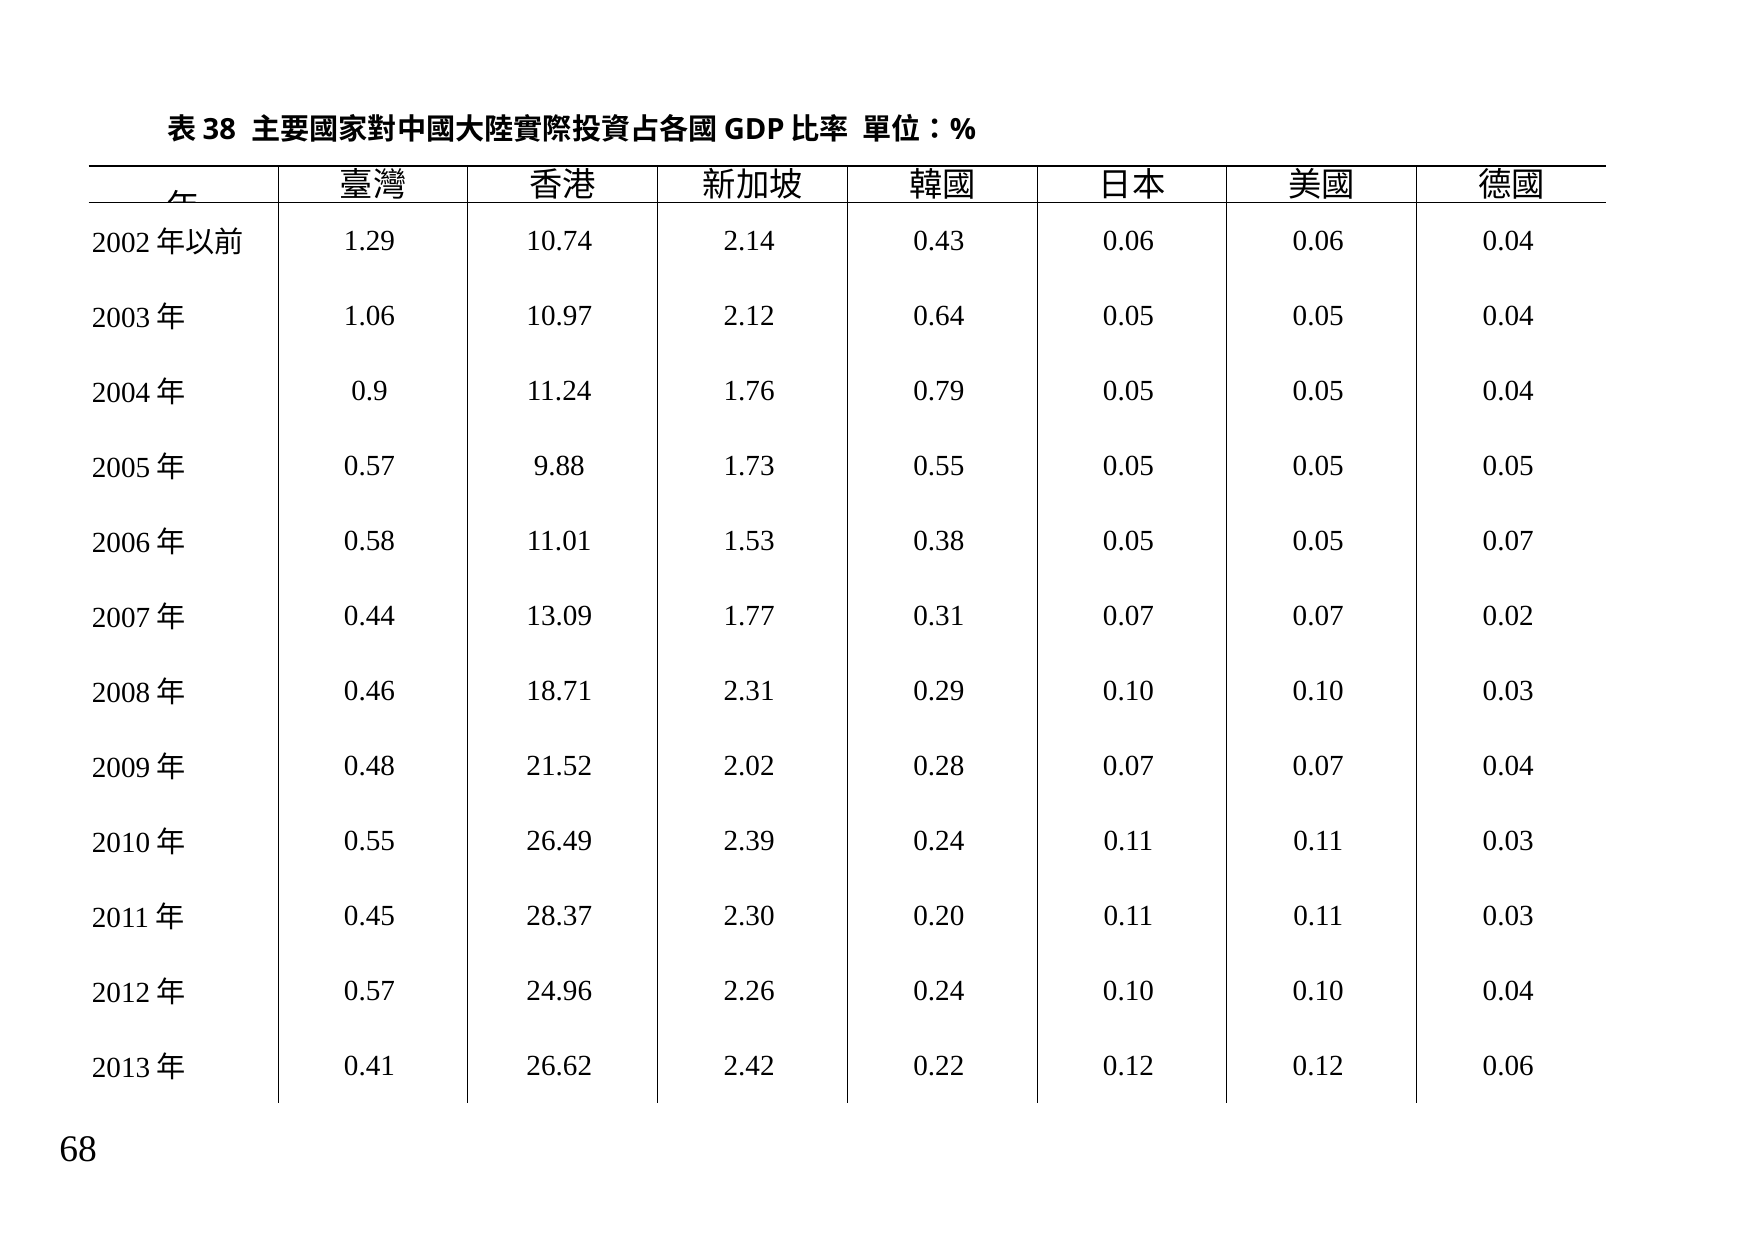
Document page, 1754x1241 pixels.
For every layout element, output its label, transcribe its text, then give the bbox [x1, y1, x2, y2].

table_cell 2.26 [658, 953, 847, 1028]
table_cell 0.04 [1417, 953, 1606, 1028]
table_cell 0.24 [848, 803, 1037, 878]
table_cell 0.45 [279, 878, 467, 953]
table_header 美國 [1227, 167, 1416, 202]
table_cell 0.55 [848, 428, 1037, 503]
table_cell 1.76 [658, 353, 847, 428]
table_cell 0.06 [1417, 1028, 1606, 1103]
table_cell 0.05 [1227, 503, 1416, 578]
table_cell 0.07 [1227, 728, 1416, 803]
table_cell 0.05 [1038, 428, 1226, 503]
table_cell 0.12 [1227, 1028, 1416, 1103]
table_cell 0.29 [848, 653, 1037, 728]
table_cell 0.20 [848, 878, 1037, 953]
table_cell 0.24 [848, 953, 1037, 1028]
table_cell 0.22 [848, 1028, 1037, 1103]
table_cell 24.96 [468, 953, 657, 1028]
table_cell 0.46 [279, 653, 467, 728]
table_cell 0.06 [1227, 203, 1416, 278]
table_cell 0.79 [848, 353, 1037, 428]
table_header 韓國 [848, 167, 1037, 202]
table_cell 2006年 [89, 503, 278, 578]
table_cell 2.12 [658, 278, 847, 353]
table_cell 0.05 [1227, 353, 1416, 428]
table_cell 2009年 [89, 728, 278, 803]
table_cell 18.71 [468, 653, 657, 728]
table_cell 1.29 [279, 203, 467, 278]
table_cell 2011年 [89, 878, 278, 953]
table_cell 1.73 [658, 428, 847, 503]
table_cell 2.31 [658, 653, 847, 728]
table_cell 0.58 [279, 503, 467, 578]
table_cell 0.04 [1417, 728, 1606, 803]
table_cell 0.31 [848, 578, 1037, 653]
table_cell 0.04 [1417, 353, 1606, 428]
table_cell 0.11 [1038, 803, 1226, 878]
subtitle 表38 主要國家對中國大陸實際投資占各國GDP比率 單位：% [59, 90, 1636, 165]
table_cell 2.02 [658, 728, 847, 803]
table_cell 1.77 [658, 578, 847, 653]
table_cell 2013年 [89, 1028, 278, 1103]
table_cell 0.07 [1038, 728, 1226, 803]
table_cell 0.11 [1038, 878, 1226, 953]
table_cell 0.03 [1417, 653, 1606, 728]
table_cell 11.01 [468, 503, 657, 578]
table_cell 28.37 [468, 878, 657, 953]
table_cell 2005年 [89, 428, 278, 503]
table_cell 0.04 [1417, 203, 1606, 278]
table_cell 0.28 [848, 728, 1037, 803]
table_cell 26.62 [468, 1028, 657, 1103]
table_cell 0.38 [848, 503, 1037, 578]
table_cell 0.11 [1227, 878, 1416, 953]
table_cell 2003年 [89, 278, 278, 353]
table_cell 13.09 [468, 578, 657, 653]
table_cell 0.05 [1038, 353, 1226, 428]
table_cell 0.11 [1227, 803, 1416, 878]
table_cell 0.03 [1417, 878, 1606, 953]
table_cell 0.07 [1227, 578, 1416, 653]
table_cell 0.10 [1227, 953, 1416, 1028]
table_cell 0.05 [1227, 278, 1416, 353]
table_cell 0.10 [1038, 653, 1226, 728]
table_cell 9.88 [468, 428, 657, 503]
table_cell 0.48 [279, 728, 467, 803]
table_cell 2.39 [658, 803, 847, 878]
table_header 臺灣 [279, 167, 467, 202]
table_cell 0.10 [1227, 653, 1416, 728]
table_cell 0.43 [848, 203, 1037, 278]
table_cell 0.04 [1417, 278, 1606, 353]
table_header 年 [171, 196, 183, 202]
table_cell 0.02 [1417, 578, 1606, 653]
table_cell 26.49 [468, 803, 657, 878]
table_cell 0.64 [848, 278, 1037, 353]
table_cell 0.57 [279, 428, 467, 503]
table_cell 10.97 [468, 278, 657, 353]
table_cell 2002年以前 [89, 203, 278, 278]
table_cell 0.9 [279, 353, 467, 428]
table_cell 2.30 [658, 878, 847, 953]
table_cell 2.42 [658, 1028, 847, 1103]
table_cell 0.05 [1038, 278, 1226, 353]
table_cell 0.55 [279, 803, 467, 878]
table_header 年 [89, 167, 278, 202]
table_cell 2004年 [89, 353, 278, 428]
table_cell 0.44 [279, 578, 467, 653]
table_cell 2008年 [89, 653, 278, 728]
table_cell 0.06 [1038, 203, 1226, 278]
table_header 香港 [468, 167, 657, 202]
table_cell 11.24 [468, 353, 657, 428]
table_cell 0.05 [1227, 428, 1416, 503]
table_cell 2.14 [658, 203, 847, 278]
table_cell 0.05 [1038, 503, 1226, 578]
table_cell 21.52 [468, 728, 657, 803]
table_cell 1.06 [279, 278, 467, 353]
table_cell 0.12 [1038, 1028, 1226, 1103]
table_cell 0.07 [1417, 503, 1606, 578]
table_cell 0.57 [279, 953, 467, 1028]
table_cell 2010年 [89, 803, 278, 878]
table_cell 0.41 [279, 1028, 467, 1103]
table_header 日本 [1038, 167, 1226, 202]
table_cell 0.05 [1417, 428, 1606, 503]
table_cell 10.74 [468, 203, 657, 278]
table_cell 2007年 [89, 578, 278, 653]
table_cell 1.53 [658, 503, 847, 578]
table_cell 0.07 [1038, 578, 1226, 653]
table_header 德國 [1417, 167, 1606, 202]
table_header 新加坡 [658, 167, 847, 202]
table_cell 0.10 [1038, 953, 1226, 1028]
table_cell 2012年 [89, 953, 278, 1028]
table_cell 0.03 [1417, 803, 1606, 878]
